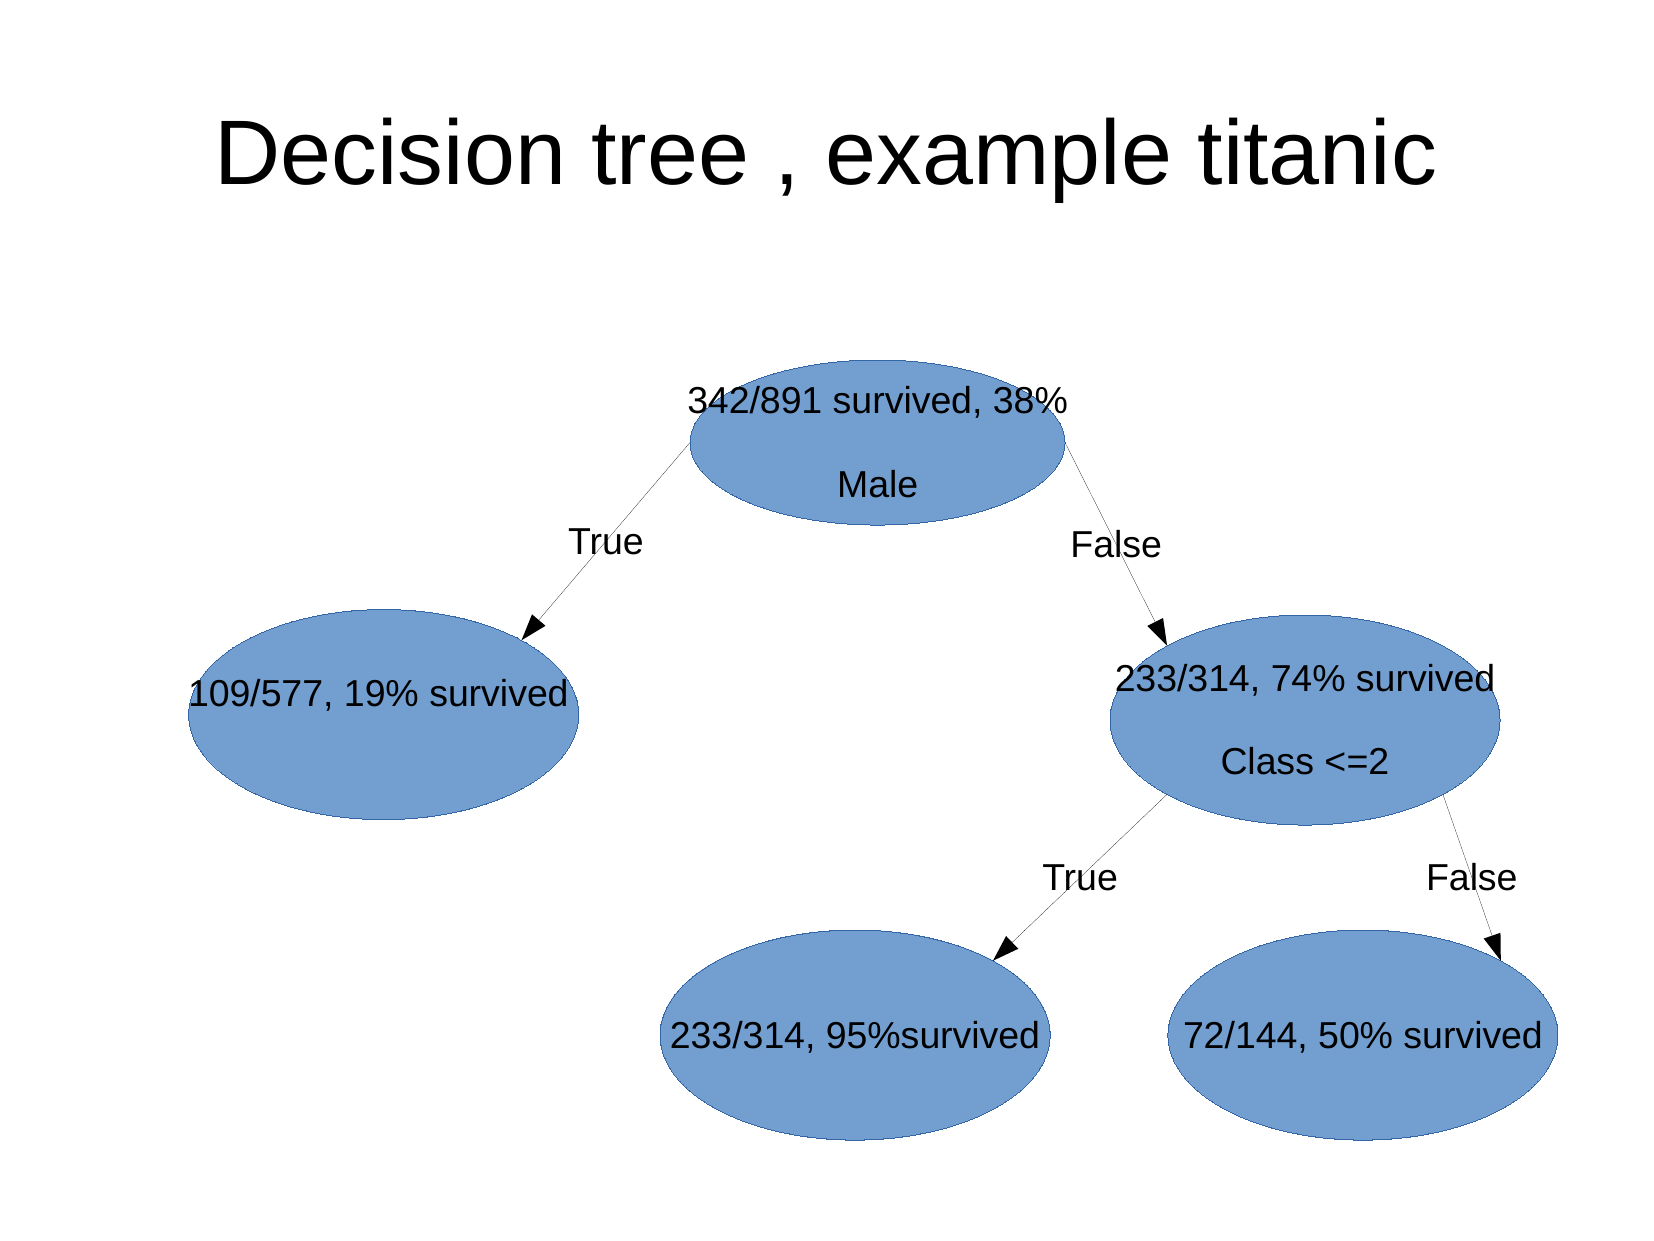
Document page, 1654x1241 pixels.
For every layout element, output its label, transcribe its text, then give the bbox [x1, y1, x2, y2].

text_box 342/891 survived, 38% Male [690, 360, 1066, 526]
text_box 233/314, 74% survived Class <=2 [1110, 615, 1501, 826]
title Decision tree , example titanic [82, 49, 1571, 257]
text_box 233/314, 95%survived [660, 930, 1051, 1141]
text_box 72/144, 50% survived [1167, 930, 1558, 1141]
text_box 109/577, 19% survived [188, 609, 579, 820]
